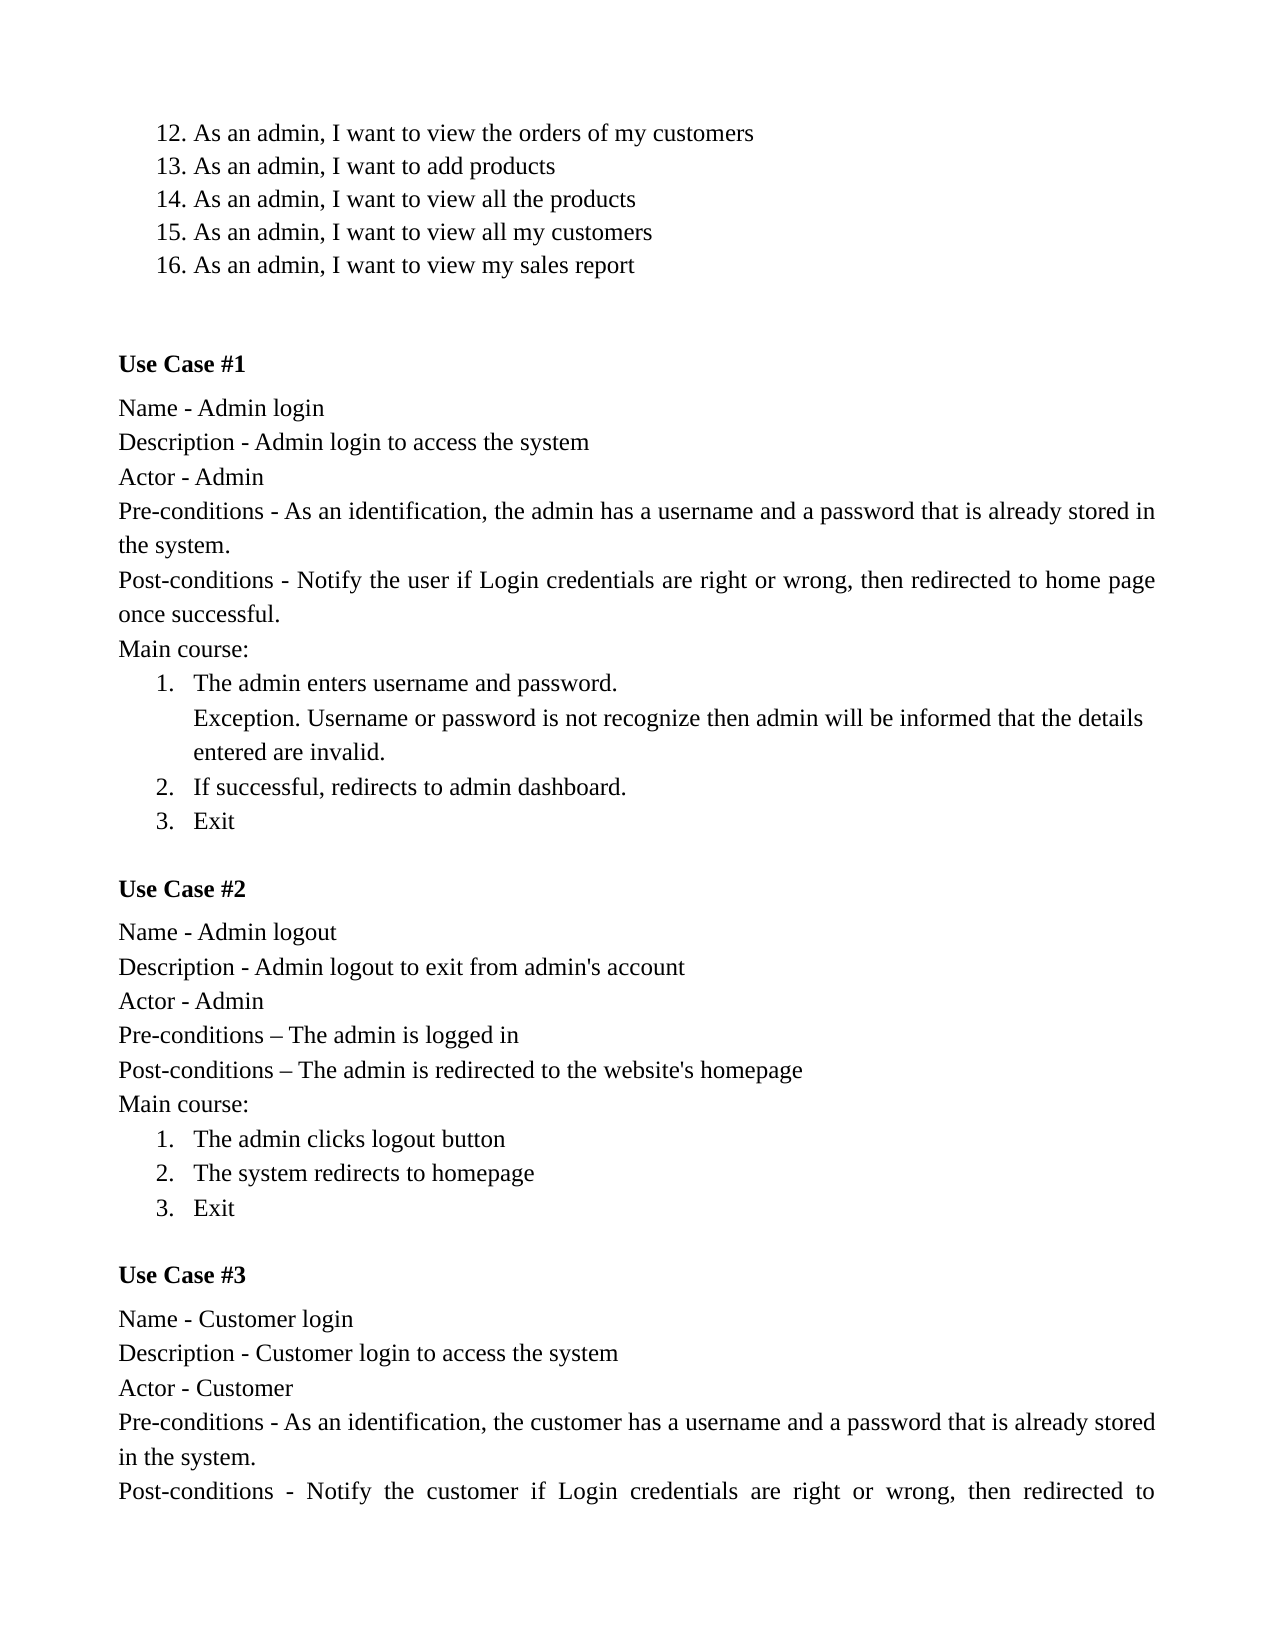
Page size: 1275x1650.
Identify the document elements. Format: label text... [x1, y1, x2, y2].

text Post-conditions - Notify the customer if Login credentials are right or wrong, then redirected to [118, 1476, 1157, 1505]
list As an admin, I want to view the orders of my customers [156, 118, 1157, 147]
list As an admin, I want to view all my customers [156, 217, 1157, 246]
text Actor - Customer [118, 1373, 1157, 1402]
text Description - Customer login to access the system [118, 1338, 1157, 1367]
text Actor - Admin [118, 462, 1157, 490]
list As an admin, I want to view my sales report [156, 250, 1157, 279]
text Name - Customer login [118, 1304, 1157, 1333]
text Description - Admin login to access the system [118, 427, 1157, 456]
list The system redirects to homepage [156, 1158, 1157, 1187]
list The admin clicks logout button [156, 1124, 1157, 1153]
text Main course: [118, 634, 1157, 663]
list As an admin, I want to add products [156, 151, 1157, 180]
list As an admin, I want to view all the products [156, 184, 1157, 213]
text Pre-conditions - As an identification, the customer has a username and a password that is already stored in the system. [118, 1407, 1157, 1471]
text Use Case #1 [118, 349, 1157, 378]
text Pre-conditions – The admin is logged in [118, 1021, 1157, 1049]
list Exit [156, 806, 1157, 835]
text Name - Admin logout [118, 917, 1157, 946]
text Post-conditions – The admin is redirected to the website's homepage [118, 1055, 1157, 1084]
list The admin enters username and password. [156, 668, 1157, 697]
text Actor - Admin [118, 986, 1157, 1015]
text Use Case #3 [118, 1261, 1157, 1289]
text Exception. Username or password is not recognize then admin will be informed that the details entered are invalid. [193, 703, 1157, 766]
text Pre-conditions - As an identification, the admin has a username and a password that is already stored in the system. [118, 496, 1157, 559]
text Use Case #2 [118, 874, 1157, 903]
text Main course: [118, 1089, 1157, 1118]
list Exit [156, 1193, 1157, 1222]
list If successful, redirects to admin dashboard. [156, 772, 1157, 801]
text Description - Admin logout to exit from admin's account [118, 952, 1157, 980]
text Name - Admin login [118, 393, 1157, 421]
text Post-conditions - Notify the user if Login credentials are right or wrong, then redirected to home page once successful. [118, 565, 1157, 628]
